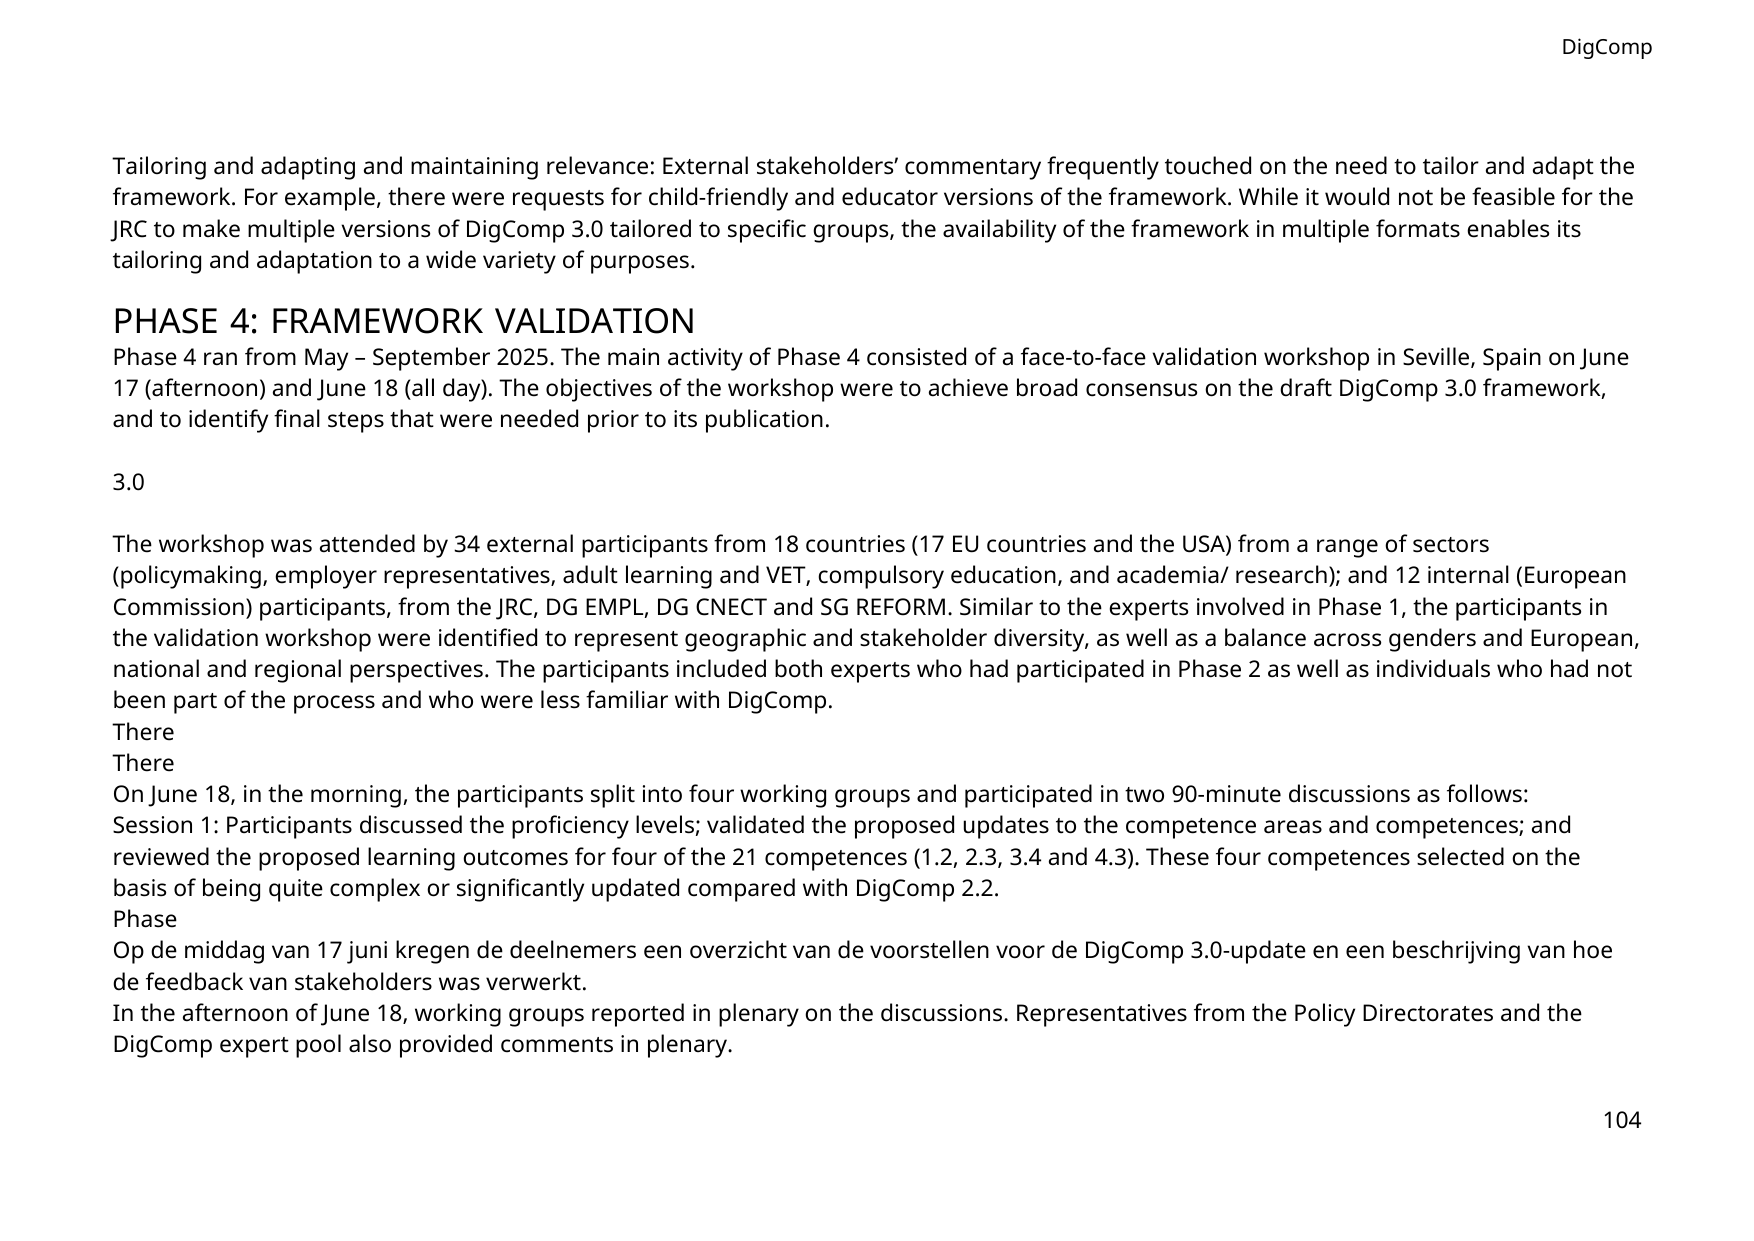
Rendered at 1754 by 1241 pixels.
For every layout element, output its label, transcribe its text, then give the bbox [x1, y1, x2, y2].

text The workshop was attended by 34 external participants from 18 countries (17 EU countries and the USA) from a range of sectors (policymaking, employer representatives, adult learning and VET, compulsory education, and academia/ research); and 12 internal (European Commission) participants, from the JRC, DG EMPL, DG CNECT and SG REFORM. Similar to the experts involved in Phase 1, the participants in the validation workshop were identified to represent geographic and stakeholder diversity, as well as a balance across genders and European, national and regional perspectives. The participants included both experts who had participated in Phase 2 as well as individuals who had not been part of the process and who were less familiar with DigComp. [112, 528, 1641, 716]
text In the afternoon of June 18, working groups reported in plenary on the discussions. Representatives from the Policy Directorates and the DigComp expert pool also provided comments in plenary. [112, 997, 1641, 1059]
text There [112, 716, 1641, 747]
text There [112, 747, 1641, 778]
text Op de middag van 17 juni kregen de deelnemers een overzicht van de voorstellen voor de DigComp 3.0-update en een beschrijving van hoe de feedback van stakeholders was verwerkt. [112, 934, 1641, 997]
text Tailoring and adapting and maintaining relevance: External stakeholders’ commentary frequently touched on the need to tailor and adapt the framework. For example, there were requests for child-friendly and educator versions of the framework. While it would not be feasible for the JRC to make multiple versions of DigComp 3.0 tailored to specific groups, the availability of the framework in multiple formats enables its tailoring and adaptation to a wide variety of purposes. [112, 150, 1641, 275]
subtitle PHASE 4: FRAMEWORK VALIDATION [112, 306, 1641, 341]
text Session 1: Participants discussed the proficiency levels; validated the proposed updates to the competence areas and competences; and reviewed the proposed learning outcomes for four of the 21 competences (1.2, 2.3, 3.4 and 4.3). These four competences selected on the basis of being quite complex or significantly updated compared with DigComp 2.2. [112, 809, 1641, 903]
text Phase [112, 903, 1641, 934]
text On June 18, in the morning, the participants split into four working groups and participated in two 90-minute discussions as follows: [112, 778, 1641, 809]
text Phase 4 ran from May – September 2025. The main activity of Phase 4 consisted of a face-to-face validation workshop in Seville, Spain on June 17 (afternoon) and June 18 (all day). The objectives of the workshop were to achieve broad consensus on the draft DigComp 3.0 framework, and to identify final steps that were needed prior to its publication. [112, 341, 1641, 434]
text 3.0 [112, 466, 1641, 497]
